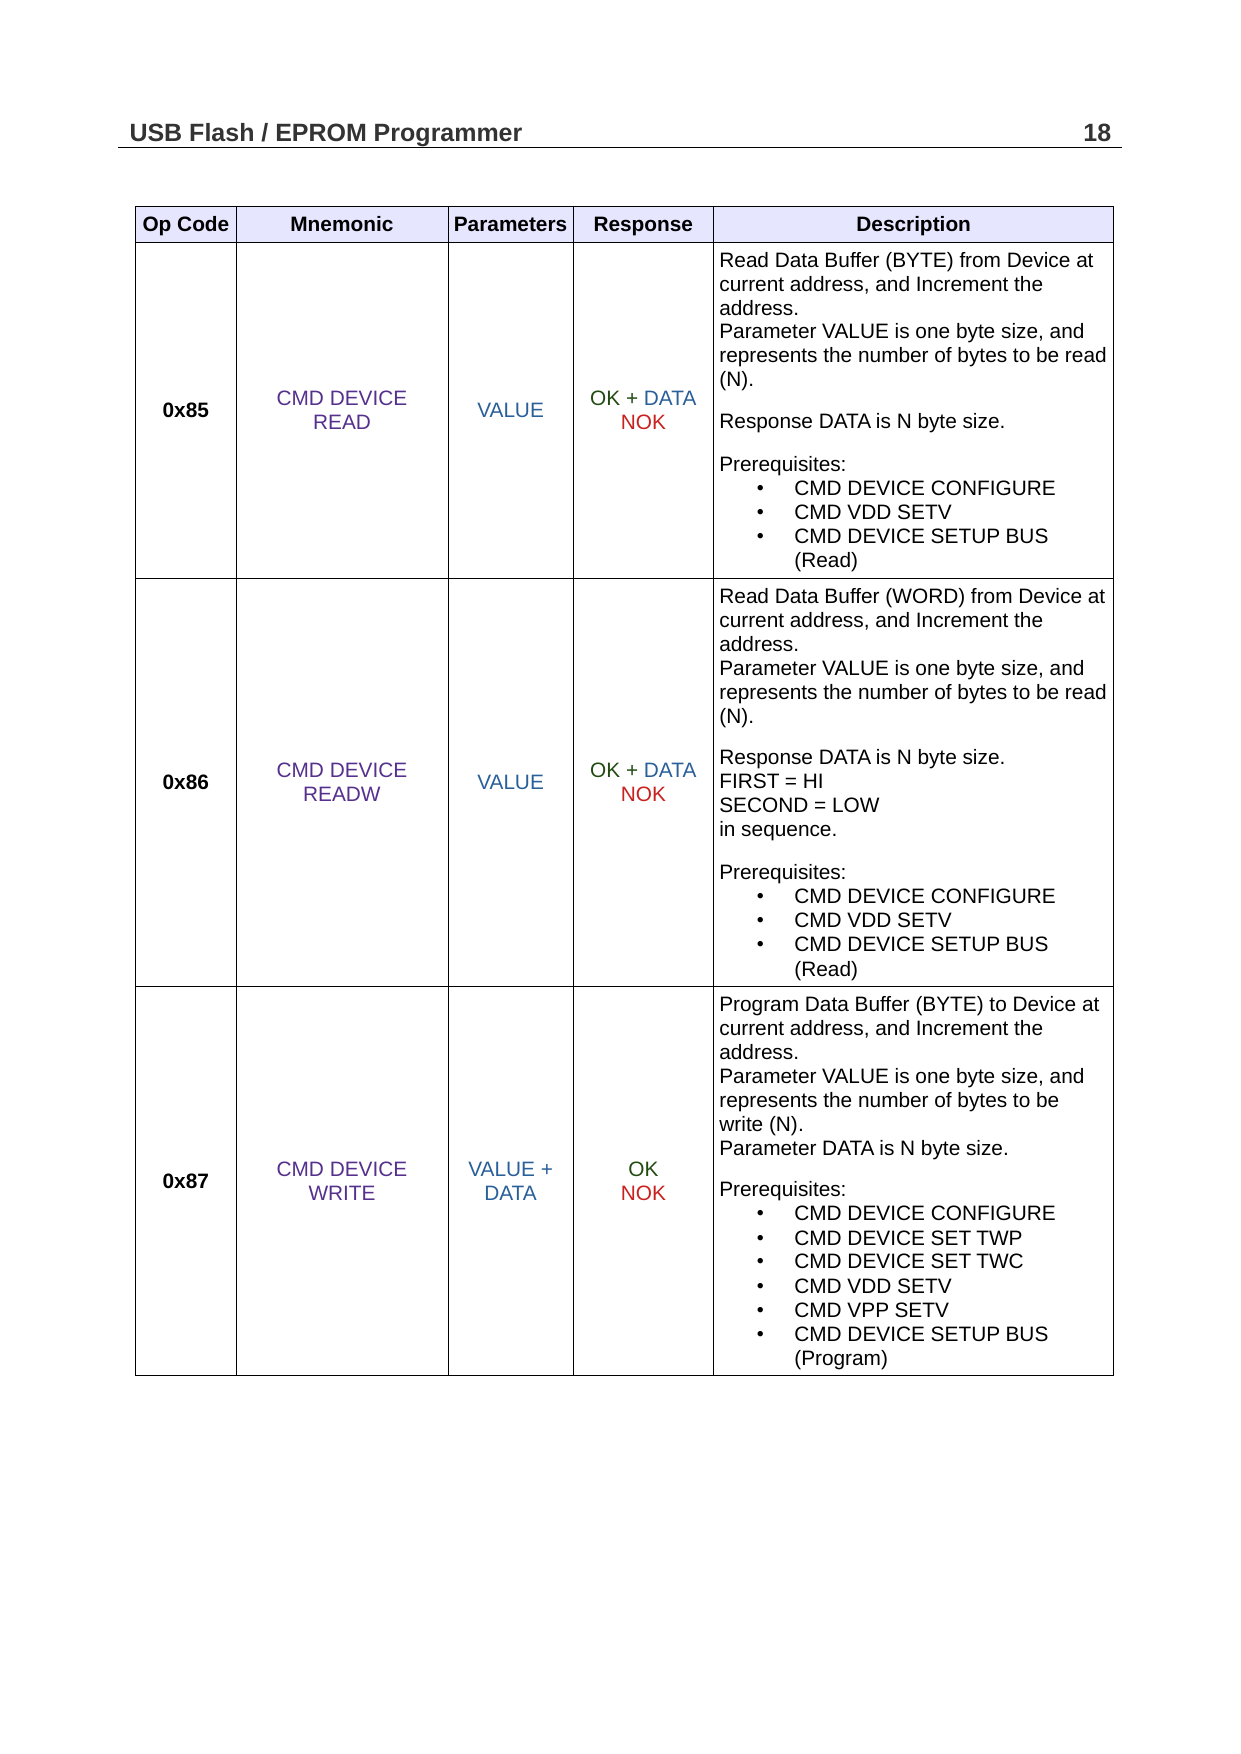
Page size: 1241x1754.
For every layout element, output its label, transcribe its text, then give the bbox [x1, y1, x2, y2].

table_header Mnemonic [237, 207, 448, 242]
table_header Description [714, 207, 1113, 242]
table_cell CMD DEVICE WRITE [237, 987, 448, 1375]
table_cell VALUE [449, 579, 573, 986]
table_header Op Code [136, 207, 236, 242]
table_cell 0x85 [136, 243, 236, 578]
table_cell CMD DEVICE READW [237, 579, 448, 986]
table_cell VALUE + DATA [449, 987, 573, 1375]
table_cell Program Data Buffer (BYTE) to Device at current address, and Increment the address. Parameter VALUE is one byte size, and represents the number of bytes to be write (N). Parameter DATA is N byte size. Prerequisites: CMD DEVICE CONFIGURE CMD DEVICE SET TWP CMD DEVICE SET TWC CMD VDD SETV CMD VPP SETV CMD DEVICE SETUP BUS (Program) [714, 987, 1113, 1375]
table_cell OK NOK [574, 987, 713, 1375]
table_cell Read Data Buffer (BYTE) from Device at current address, and Increment the address. Parameter VALUE is one byte size, and represents the number of bytes to be read (N). Response DATA is N byte size. Prerequisites: CMD DEVICE CONFIGURE CMD VDD SETV CMD DEVICE SETUP BUS (Read) [714, 243, 1113, 578]
table_cell OK + DATA NOK [574, 579, 713, 986]
table_cell CMD DEVICE READ [237, 243, 448, 578]
table_header Parameters [449, 207, 573, 242]
table_cell VALUE [449, 243, 573, 578]
table_cell 0x86 [136, 579, 236, 986]
table_header Response [574, 207, 713, 242]
table_cell 0x87 [136, 987, 236, 1375]
table_cell OK + DATA NOK [574, 243, 713, 578]
table_cell Read Data Buffer (WORD) from Device at current address, and Increment the address. Parameter VALUE is one byte size, and represents the number of bytes to be read (N). Response DATA is N byte size. FIRST = HI SECOND = LOW in sequence. Prerequisites: CMD DEVICE CONFIGURE CMD VDD SETV CMD DEVICE SETUP BUS (Read) [714, 579, 1113, 986]
